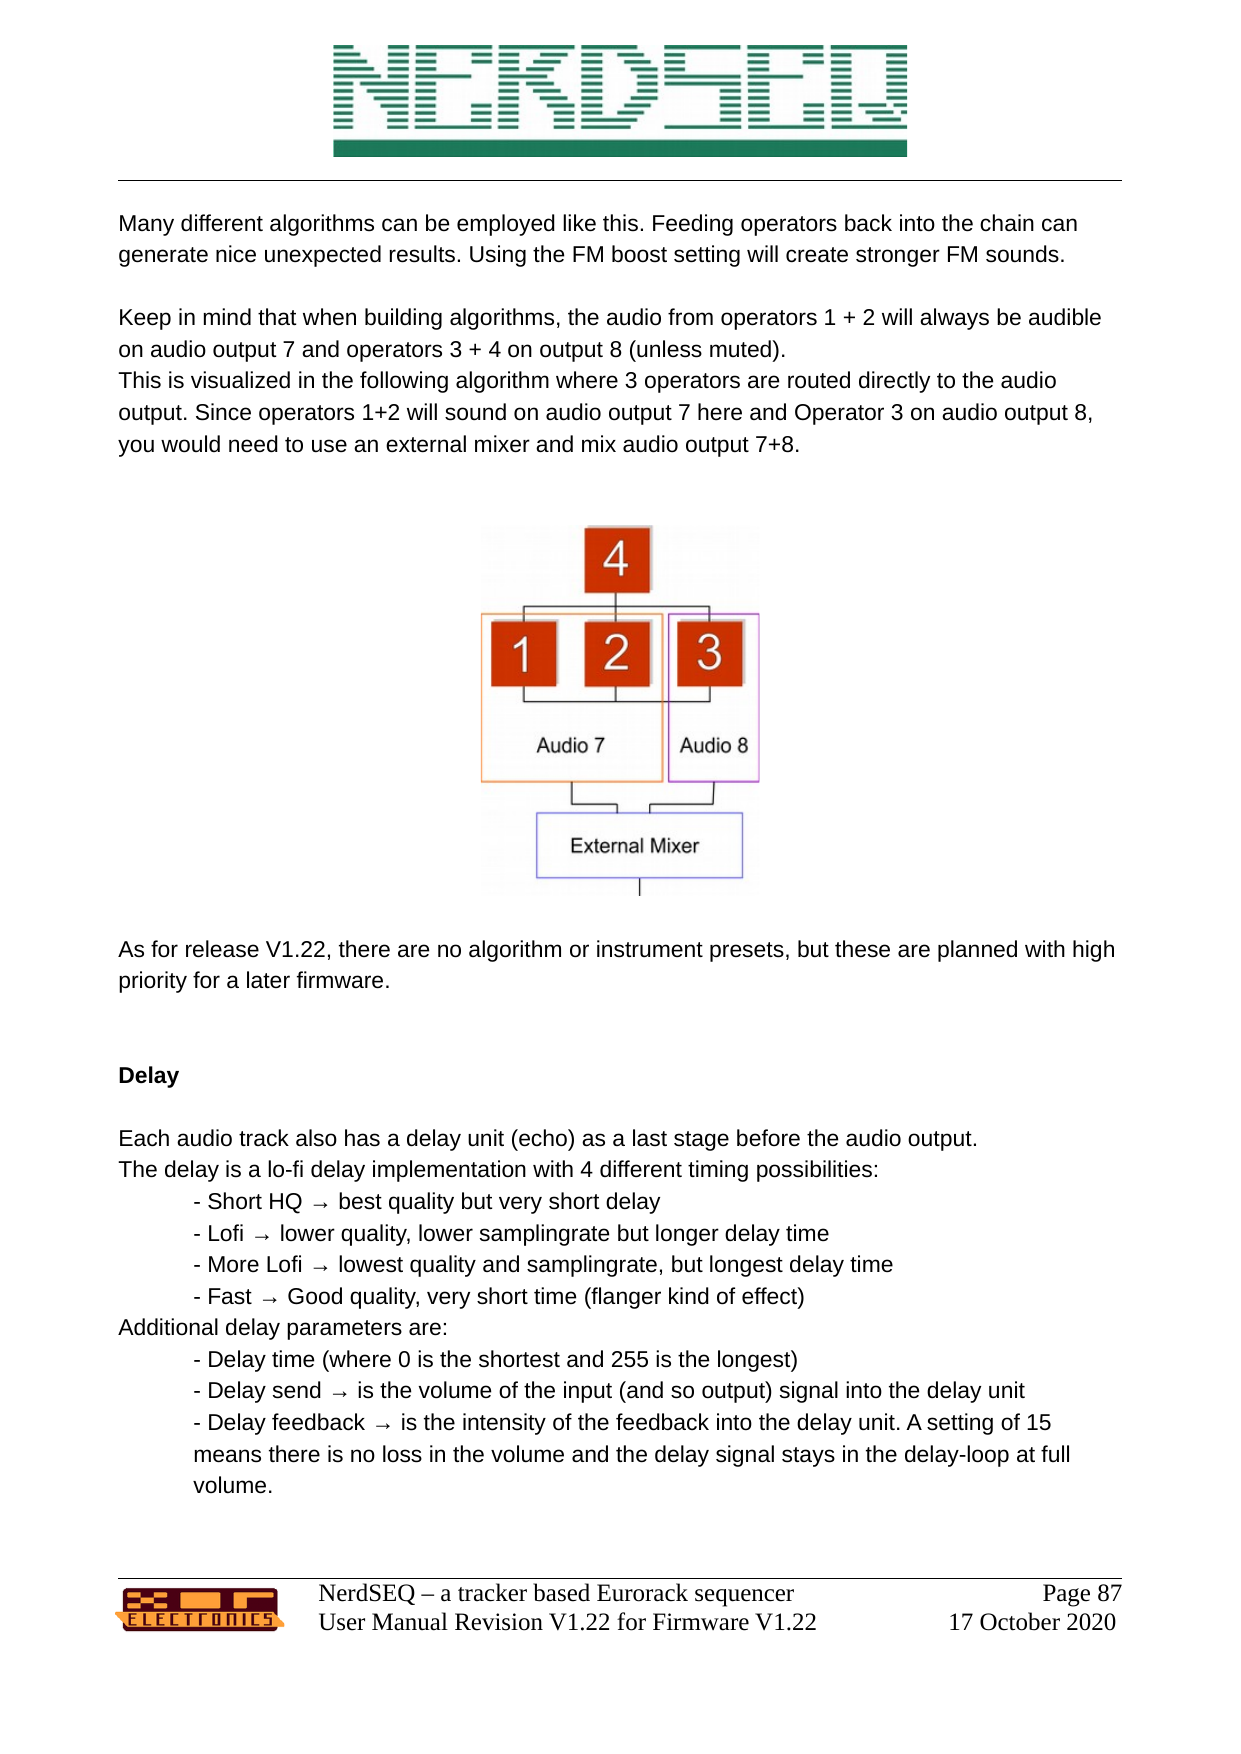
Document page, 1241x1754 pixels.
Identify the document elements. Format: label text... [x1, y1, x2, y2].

text This is visualized in the following algorithm where 3 operators are routed directly to the audio output. Since operators 1+2 will sound on audio output 7 here and Operator 3 on audio output 8, you would need to use an external mixer and mix audio output 7+8. [118, 367, 1122, 457]
picture [333, 45, 908, 157]
text - Short HQ → best quality but very short delay [193, 1188, 1122, 1214]
text - More Lofi → lowest quality and samplingrate, but longest delay time [193, 1251, 1122, 1277]
text Delay [118, 1062, 1122, 1088]
text Many different algorithms can be employed like this. Feeding operators back into the chain can generate nice unexpected results. Using the FM boost setting will create stronger FM sounds. [118, 209, 1122, 267]
text Additional delay parameters are: [118, 1314, 1122, 1341]
text As for release V1.22, there are no algorithm or instrument presets, but these are planned with high priority for a later firmware. [118, 936, 1122, 993]
text - Lofi → lower quality, lower samplingrate but longer delay time [193, 1219, 1122, 1246]
text Each audio track also has a delay unit (echo) as a last stage before the audio output. [118, 1125, 1122, 1151]
picture [115, 1584, 285, 1634]
text - Fast → Good quality, very short time (flanger kind of effect) [193, 1283, 1122, 1309]
text - Delay feedback → is the intensity of the feedback into the delay unit. A setting of 15 means there is no loss in the volume and the delay signal stays in the delay-loop at full volume. [193, 1409, 1122, 1498]
picture [480, 525, 760, 896]
text - Delay send → is the volume of the input (and so output) signal into the delay unit [193, 1377, 1122, 1404]
text The delay is a lo-fi delay implementation with 4 different timing possibilities: [118, 1156, 1122, 1183]
text - Delay time (where 0 is the shortest and 255 is the longest) [193, 1346, 1122, 1372]
text Keep in mind that when building algorithms, the audio from operators 1 + 2 will always be audible on audio output 7 and operators 3 + 4 on output 8 (unless muted). [118, 304, 1122, 362]
